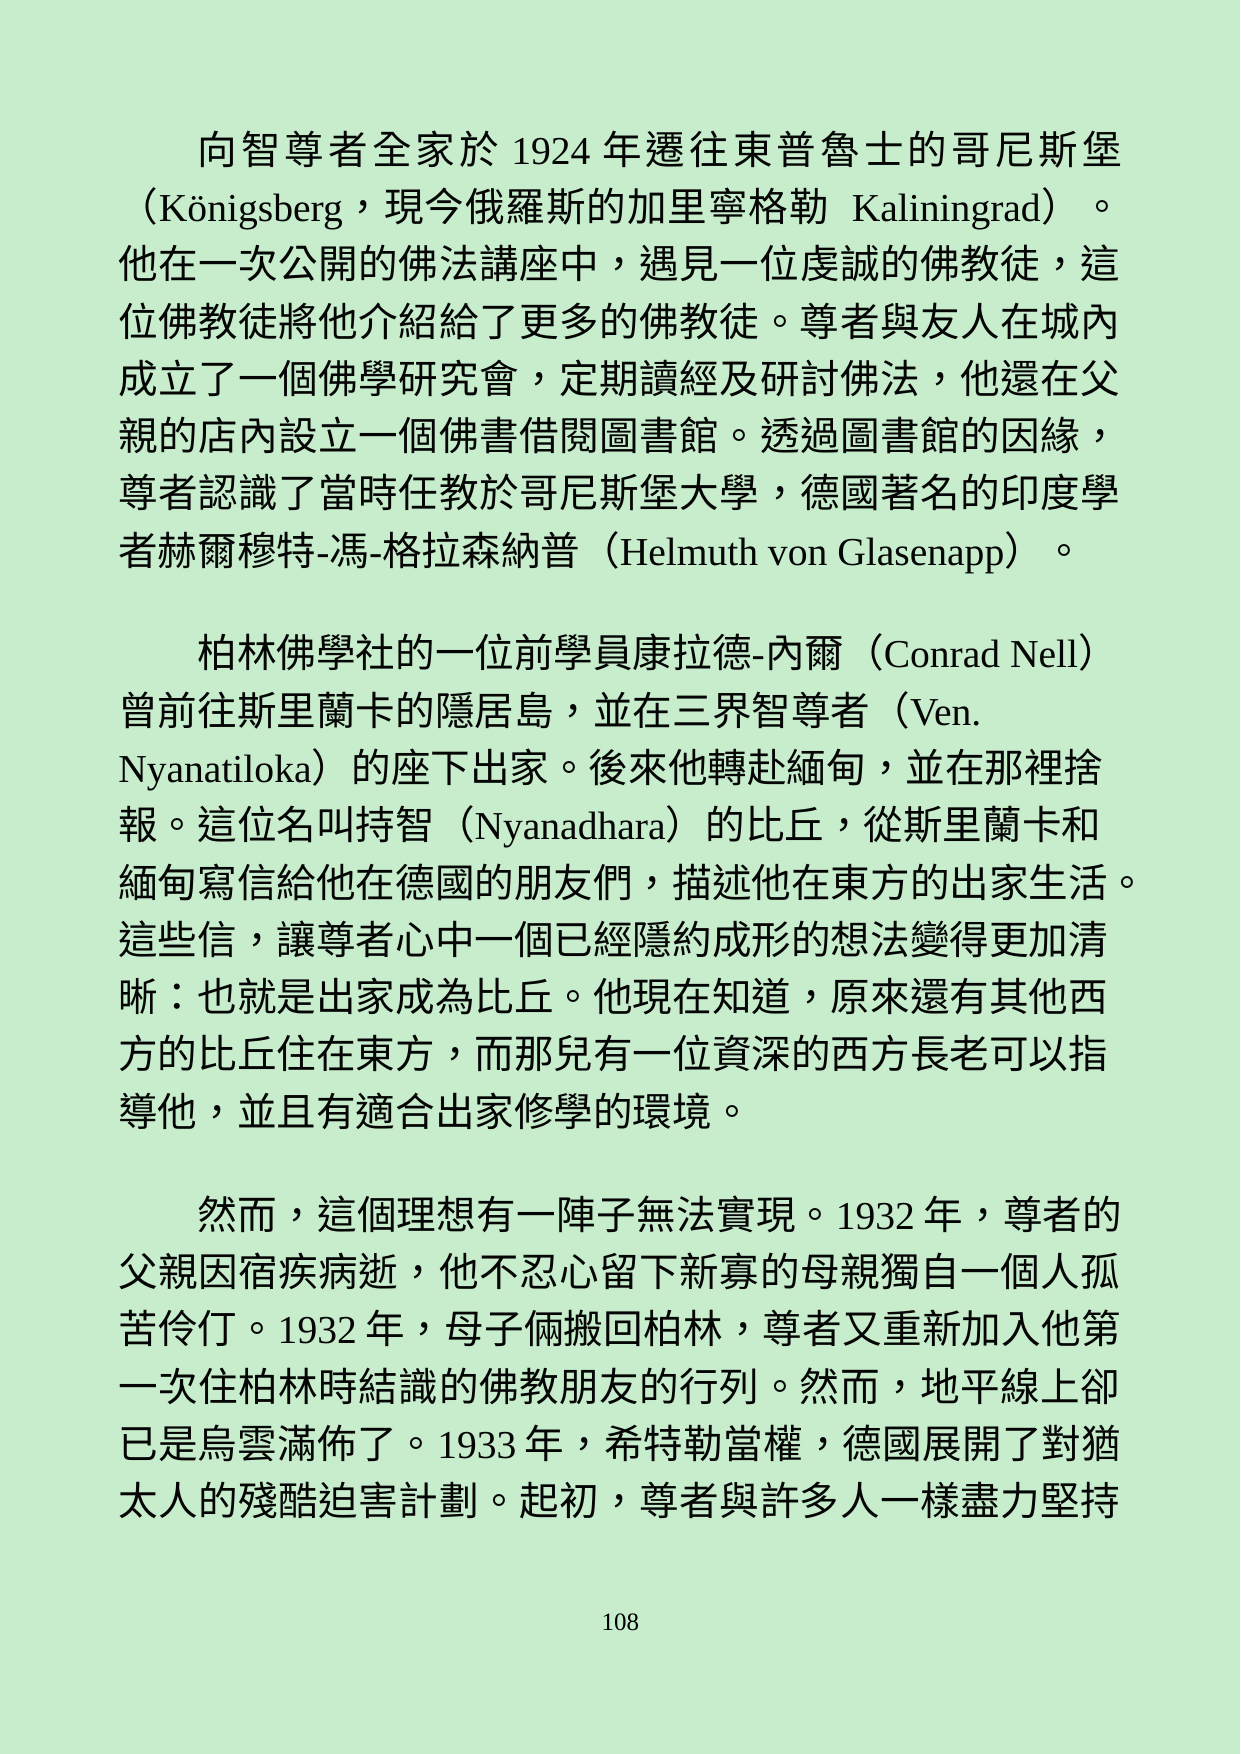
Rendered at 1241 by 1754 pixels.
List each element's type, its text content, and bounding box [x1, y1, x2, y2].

text 柏林佛學社的一位前學員康拉德-內爾（Conrad Nell）曾前往斯里蘭卡的隱居島，並在三界智尊者（Ven. Nyanatiloka）的座下出家。後來他轉赴緬甸，並在那裡捨報。這位名叫持智（Nyanadhara）的比丘，從斯里蘭卡和緬甸寫信給他在德國的朋友們，描述他在東方的出家生活。這些信，讓尊者心中一個已經隱約成形的想法變得更加清晰：也就是出家成為比丘。他現在知道，原來還有其他西方的比丘住在東方，而那兒有一位資深的西方長老可以指導他，並且有適合出家修學的環境。 [118, 622, 1122, 1138]
text 向智尊者全家於1924年遷往東普魯士的哥尼斯堡（Königsberg，現今俄羅斯的加里寧格勒 Kaliningrad）。他在一次公開的佛法講座中，遇見一位虔誠的佛教徒，這位佛教徒將他介紹給了更多的佛教徒。尊者與友人在城內成立了一個佛學研究會，定期讀經及研討佛法，他還在父親的店內設立一個佛書借閱圖書館。透過圖書館的因緣，尊者認識了當時任教於哥尼斯堡大學，德國著名的印度學者赫爾穆特-馮-格拉森納普（Helmuth von Glasenapp）。 [118, 118, 1122, 576]
text 然而，這個理想有一陣子無法實現。1932年，尊者的父親因宿疾病逝，他不忍心留下新寡的母親獨自一個人孤苦伶仃。1932年，母子倆搬回柏林，尊者又重新加入他第一次住柏林時結識的佛教朋友的行列。然而，地平線上卻已是烏雲滿佈了。1933年，希特勒當權，德國展開了對猶太人的殘酷迫害計劃。起初，尊者與許多人一樣盡力堅持 [118, 1183, 1122, 1527]
